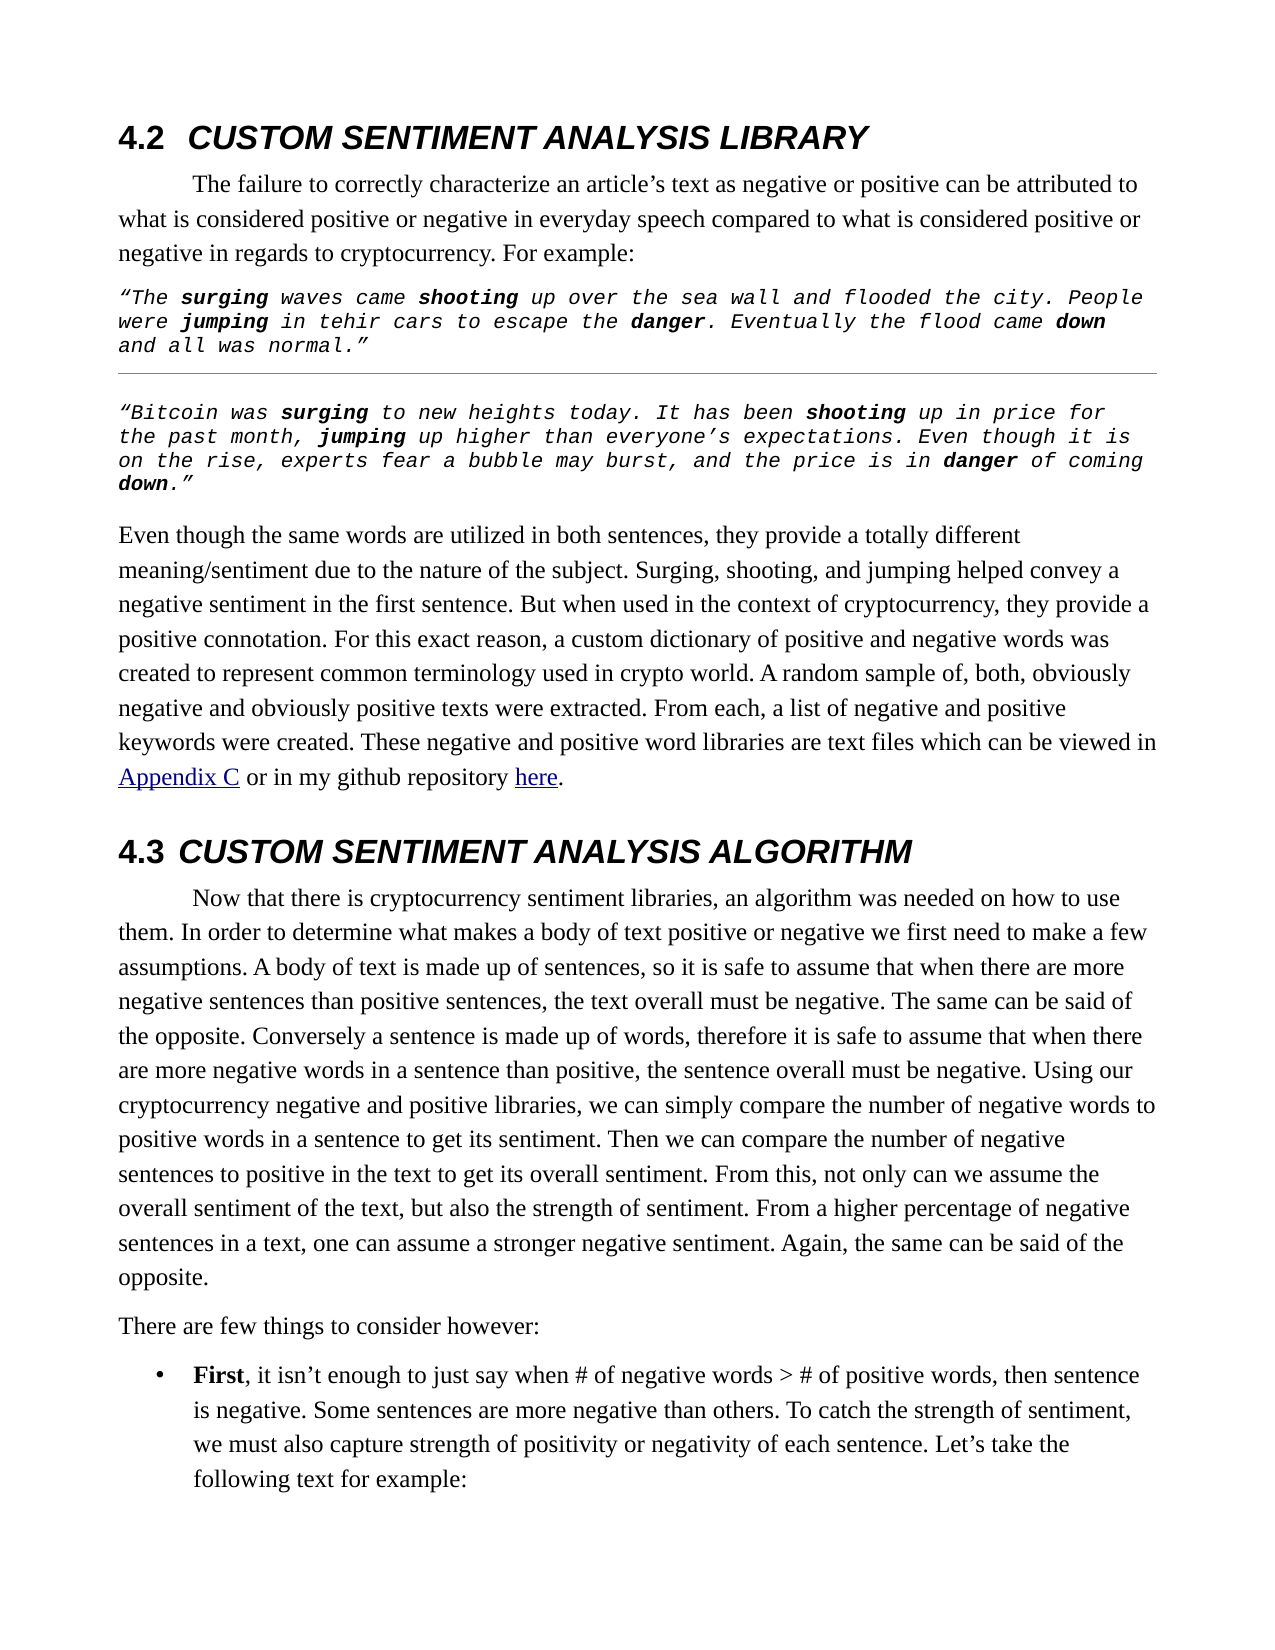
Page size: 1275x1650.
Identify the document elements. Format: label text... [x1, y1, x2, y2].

text “The surging waves came shooting up over the sea wall and flooded the city. People were jumping in tehir cars to escape the danger. Eventually the flood came down and all was normal.” [118, 287, 1157, 358]
text There are few things to consider however: [118, 1311, 1157, 1340]
text The failure to correctly characterize an article’s text as negative or positive can be attributed to what is considered positive or negative in everyday speech compared to what is considered positive or negative in regards to cryptocurrency. For example: [118, 169, 1157, 267]
text Now that there is cryptocurrency sentiment libraries, an algorithm was needed on how to use them. In order to determine what makes a body of text positive or negative we first need to make a few assumptions. A body of text is made up of sentences, so it is safe to assume that when there are more negative sentences than positive sentences, the text overall must be negative. The same can be said of the opposite. Conversely a sentence is made up of words, therefore it is safe to assume that when there are more negative words in a sentence than positive, the sentence overall must be negative. Using our cryptocurrency negative and positive libraries, we can simply compare the number of negative words to positive words in a sentence to get its sentiment. Then we can compare the number of negative sentences to positive in the text to get its overall sentiment. From this, not only can we assume the overall sentiment of the text, but also the strength of sentiment. From a higher percentage of negative sentences in a text, one can assume a stronger negative sentiment. Again, the same can be said of the opposite. [118, 883, 1157, 1291]
subtitle CUSTOM SENTIMENT ANALYSIS ALGORITHM [118, 832, 1157, 871]
subtitle CUSTOM SENTIMENT ANALYSIS LIBRARY [118, 118, 1157, 157]
text “Bitcoin was surging to new heights today. It has been shooting up in price for the past month, jumping up higher than everyone’s expectations. Even though it is on the rise, experts fear a bubble may burst, and the price is in danger of coming down.” [118, 402, 1157, 497]
text Even though the same words are utilized in both sentences, they provide a totally different meaning/sentiment due to the nature of the subject. Surging, shooting, and jumping helped convey a negative sentiment in the first sentence. But when used in the context of cryptocurrency, they provide a positive connotation. For this exact reason, a custom dictionary of positive and negative words was created to represent common terminology used in crypto world. A random sample of, both, obviously negative and obviously positive texts were extracted. From each, a list of negative and positive keywords were created. These negative and positive word libraries are text files which can be viewed in Appendix C or in my github repository here. [118, 521, 1157, 791]
list First, it isn’t enough to just say when # of negative words > # of positive words, then sentence is negative. Some sentences are more negative than others. To catch the strength of sentiment, we must also capture strength of positivity or negativity of each sentence. Let’s take the following text for example: [156, 1360, 1157, 1493]
